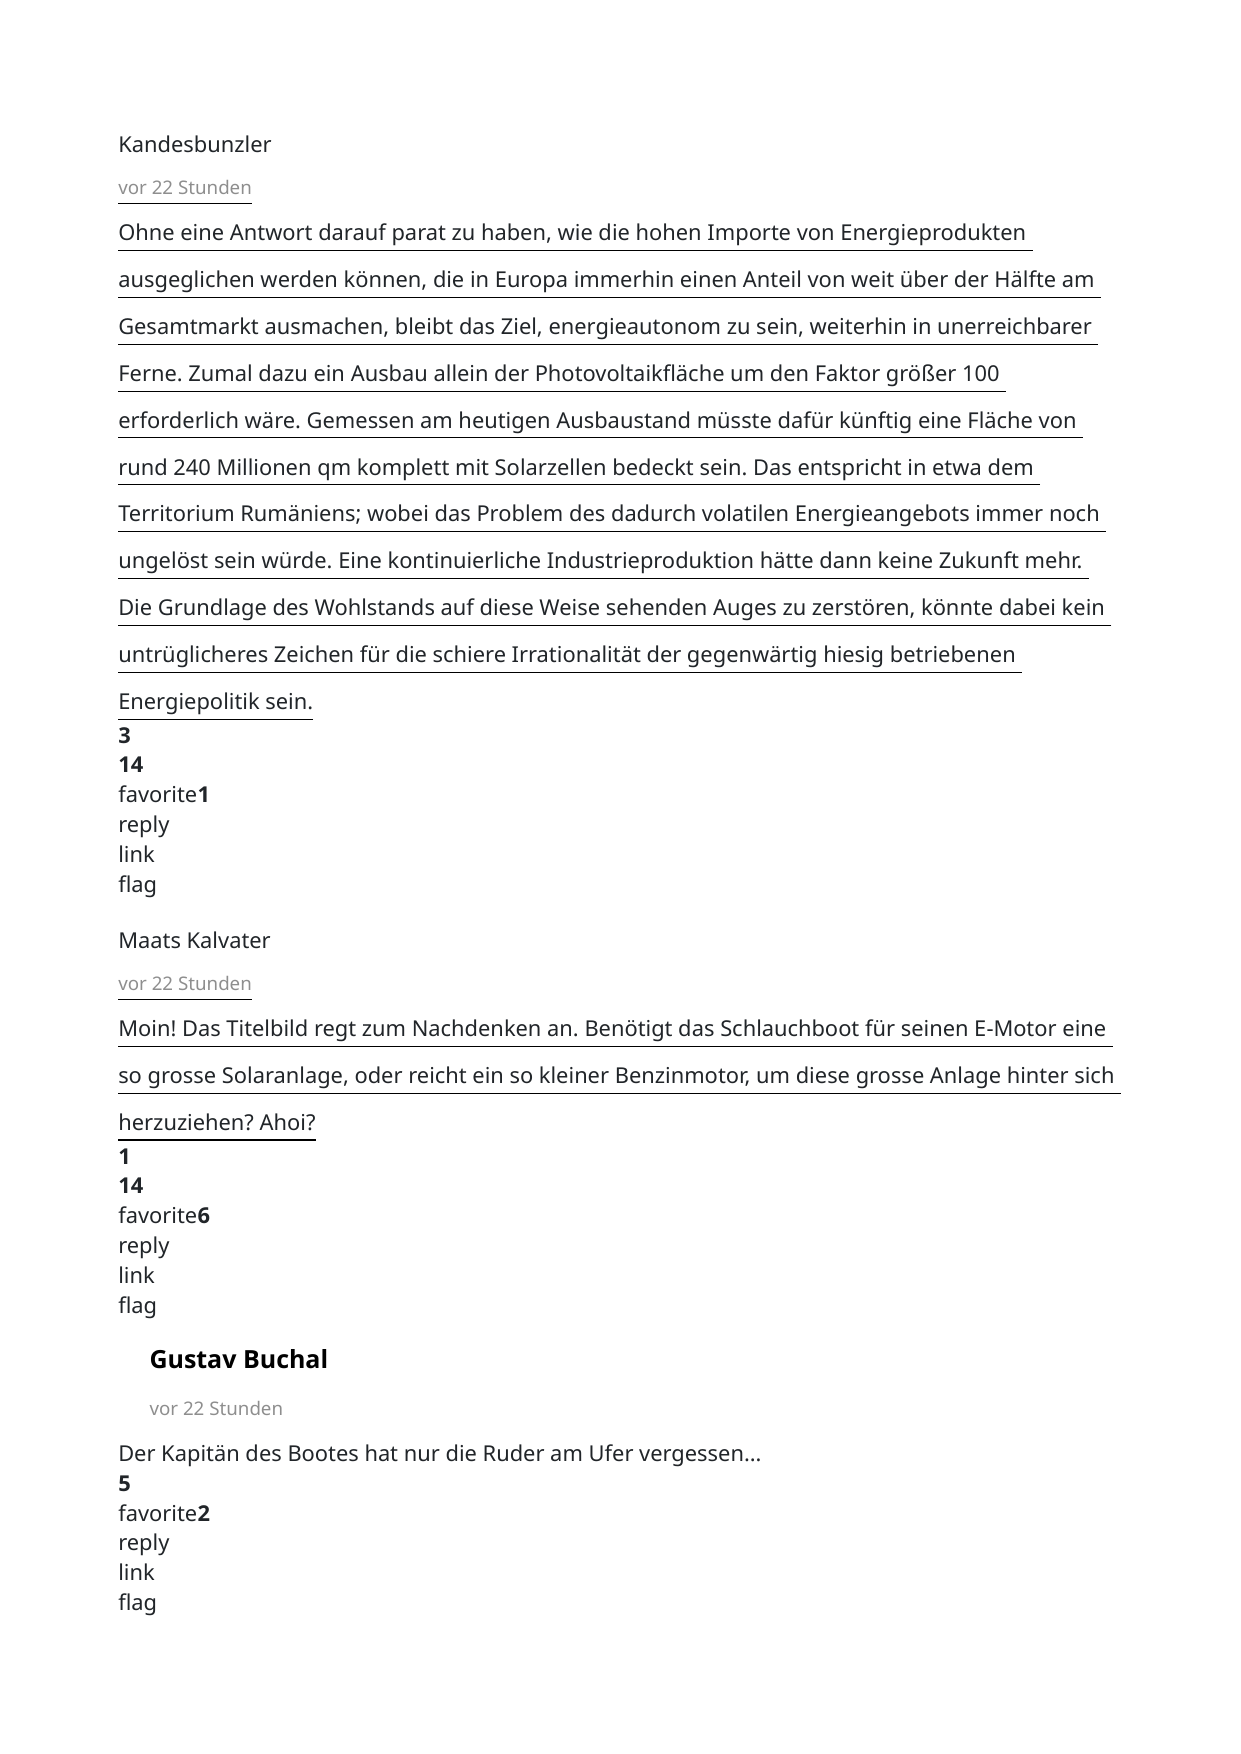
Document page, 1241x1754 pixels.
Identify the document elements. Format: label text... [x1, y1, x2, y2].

text favorite6 [118, 1200, 1122, 1230]
text Gustav Buchal [149, 1335, 1114, 1376]
text vor 22 Stunden [118, 970, 1122, 1000]
text 5 [118, 1468, 1122, 1498]
text link [118, 1557, 1122, 1587]
text link [118, 1260, 1122, 1289]
text 14 [118, 749, 1122, 779]
text Maats Kalvater [118, 914, 1114, 955]
text vor 22 Stunden [118, 174, 1122, 204]
text Kandesbunzler [118, 118, 1114, 159]
text Moin! Das Titelbild regt zum Nachdenken an. Benötigt das Schlauchboot für seinen E-Motor eine so grosse Solaranlage, oder reicht ein so kleiner Benzinmotor, um diese grosse Anlage hinter sich herzuziehen? Ahoi? [118, 1000, 1122, 1141]
text Der Kapitän des Bootes hat nur die Ruder am Ufer vergessen... [118, 1421, 1122, 1468]
text 1 [118, 1141, 1122, 1170]
text reply [118, 1527, 1122, 1557]
text reply [118, 1230, 1122, 1260]
text 3 [118, 720, 1122, 749]
text vor 22 Stunden [149, 1391, 1122, 1421]
text favorite2 [118, 1498, 1122, 1527]
text flag [118, 1587, 1122, 1617]
text flag [118, 1289, 1122, 1319]
text flag [118, 869, 1122, 898]
text Ohne eine Antwort darauf parat zu haben, wie die hohen Importe von Energieprodukten ausgeglichen werden können, die in Europa immerhin einen Anteil von weit über der Hälfte am Gesamtmarkt ausmachen, bleibt das Ziel, energieautonom zu sein, weiterhin in unerreichbarer Ferne. Zumal dazu ein Ausbau allein der Photovoltaikfläche um den Faktor größer 100 erforderlich wäre. Gemessen am heutigen Ausbaustand müsste dafür künftig eine Fläche von rund 240 Millionen qm komplett mit Solarzellen bedeckt sein. Das entspricht in etwa dem Territorium Rumäniens; wobei das Problem des dadurch volatilen Energieangebots immer noch ungelöst sein würde. Eine kontinuierliche Industrieproduktion hätte dann keine Zukunft mehr. Die Grundlage des Wohlstands auf diese Weise sehenden Auges zu zerstören, könnte dabei kein untrüglicheres Zeichen für die schiere Irrationalität der gegenwärtig hiesig betriebenen Energiepolitik sein. [118, 204, 1122, 720]
text 14 [118, 1170, 1122, 1200]
text favorite1 [118, 779, 1122, 809]
text reply [118, 809, 1122, 839]
text link [118, 839, 1122, 869]
